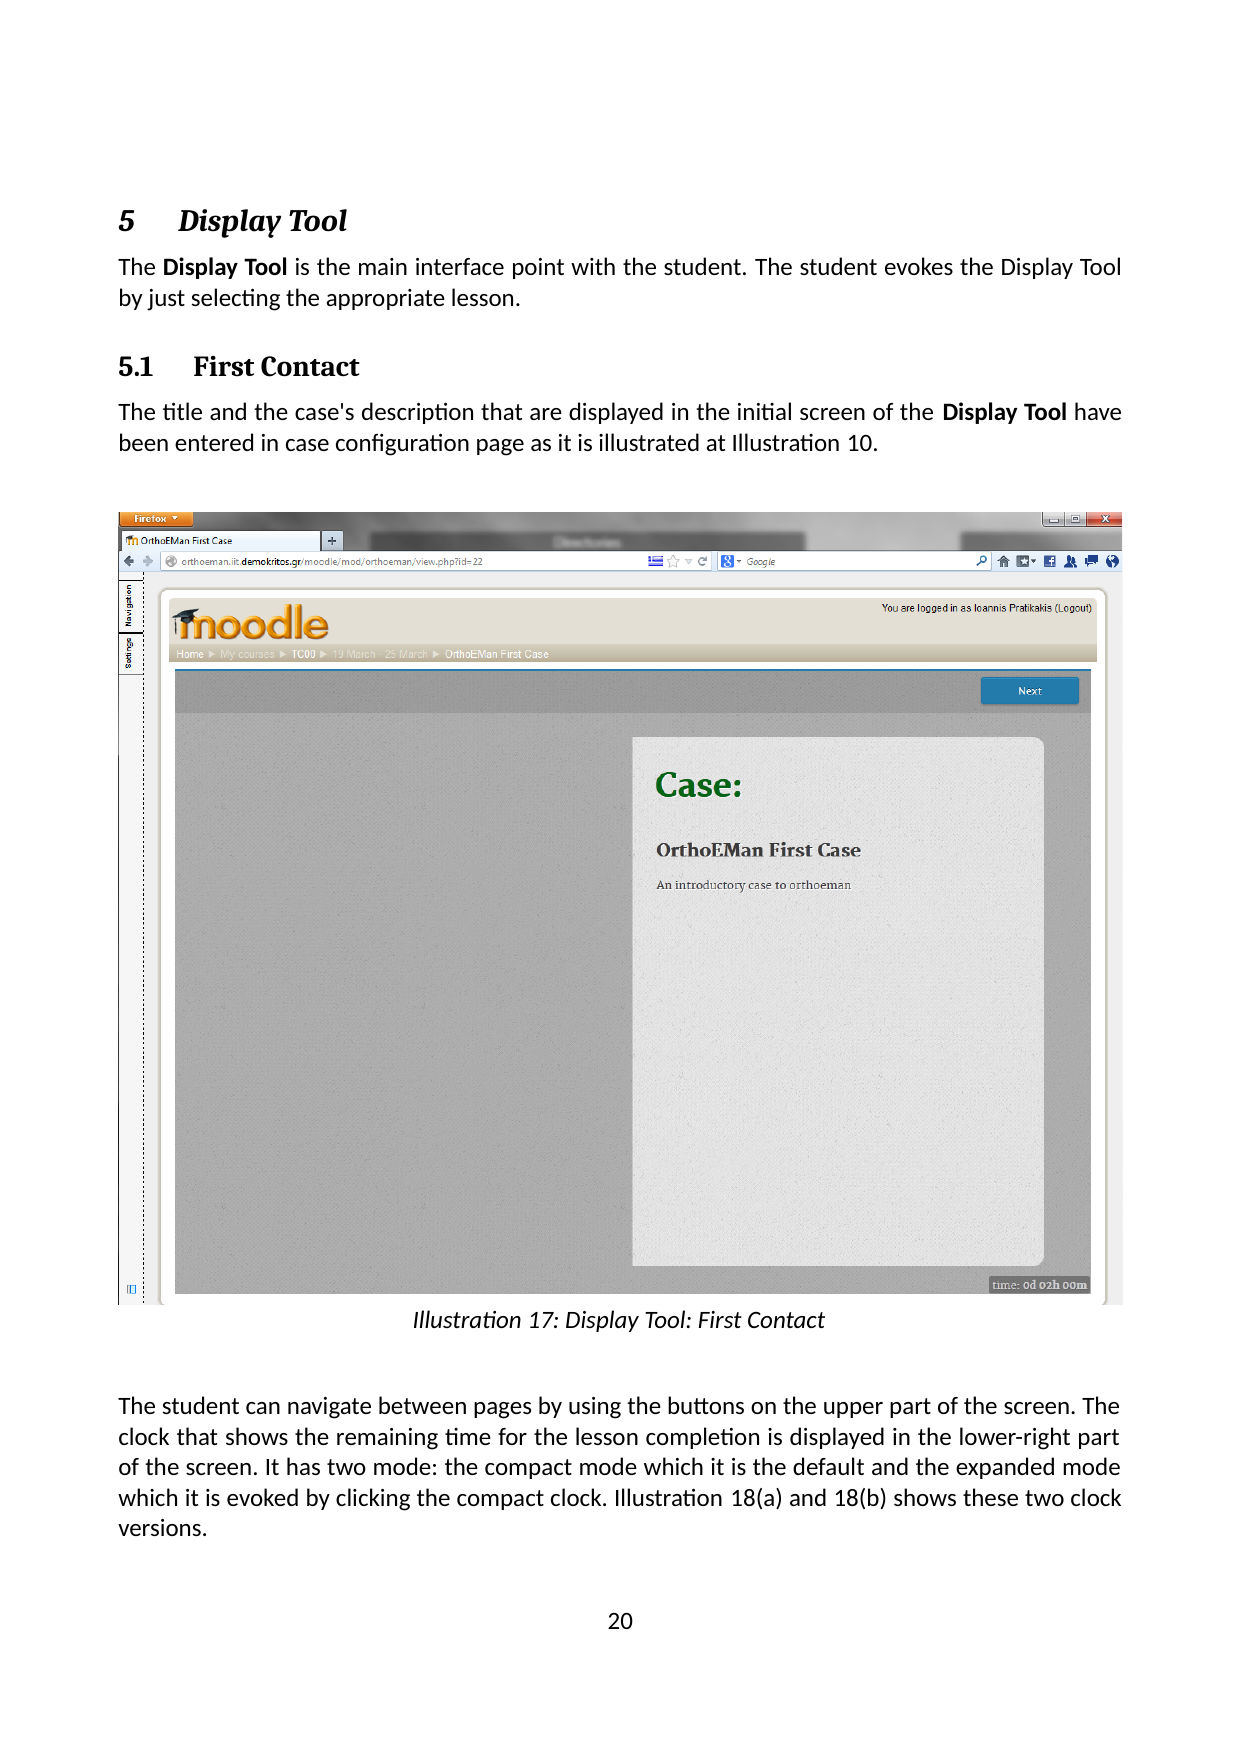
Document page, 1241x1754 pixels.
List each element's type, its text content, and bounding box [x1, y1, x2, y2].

text The title and the case's description that are displayed in the initial screen of the Display Tool have been entered in case configuration page as it is illustrated at Illustration 10. [118, 396, 1122, 457]
text The student can navigate between pages by using the buttons on the upper part of the screen. The clock that shows the remaining time for the lesson completion is displayed in the lower-right part of the screen. It has two mode: the compact mode which it is the default and the expanded mode which it is evoked by clicking the compact clock. Illustration 18(a) and 18(b) shows these two clock versions. [118, 1391, 1122, 1543]
subtitle Display Tool [118, 203, 1122, 239]
text The Display Tool is the main interface point with the student. The student evokes the Display Tool by just selecting the appropriate lesson. [118, 252, 1122, 313]
subtitle First Contact [118, 350, 1122, 384]
text Illustration 17: Display Tool: First Contact [118, 1305, 1122, 1335]
picture [118, 512, 1123, 1305]
